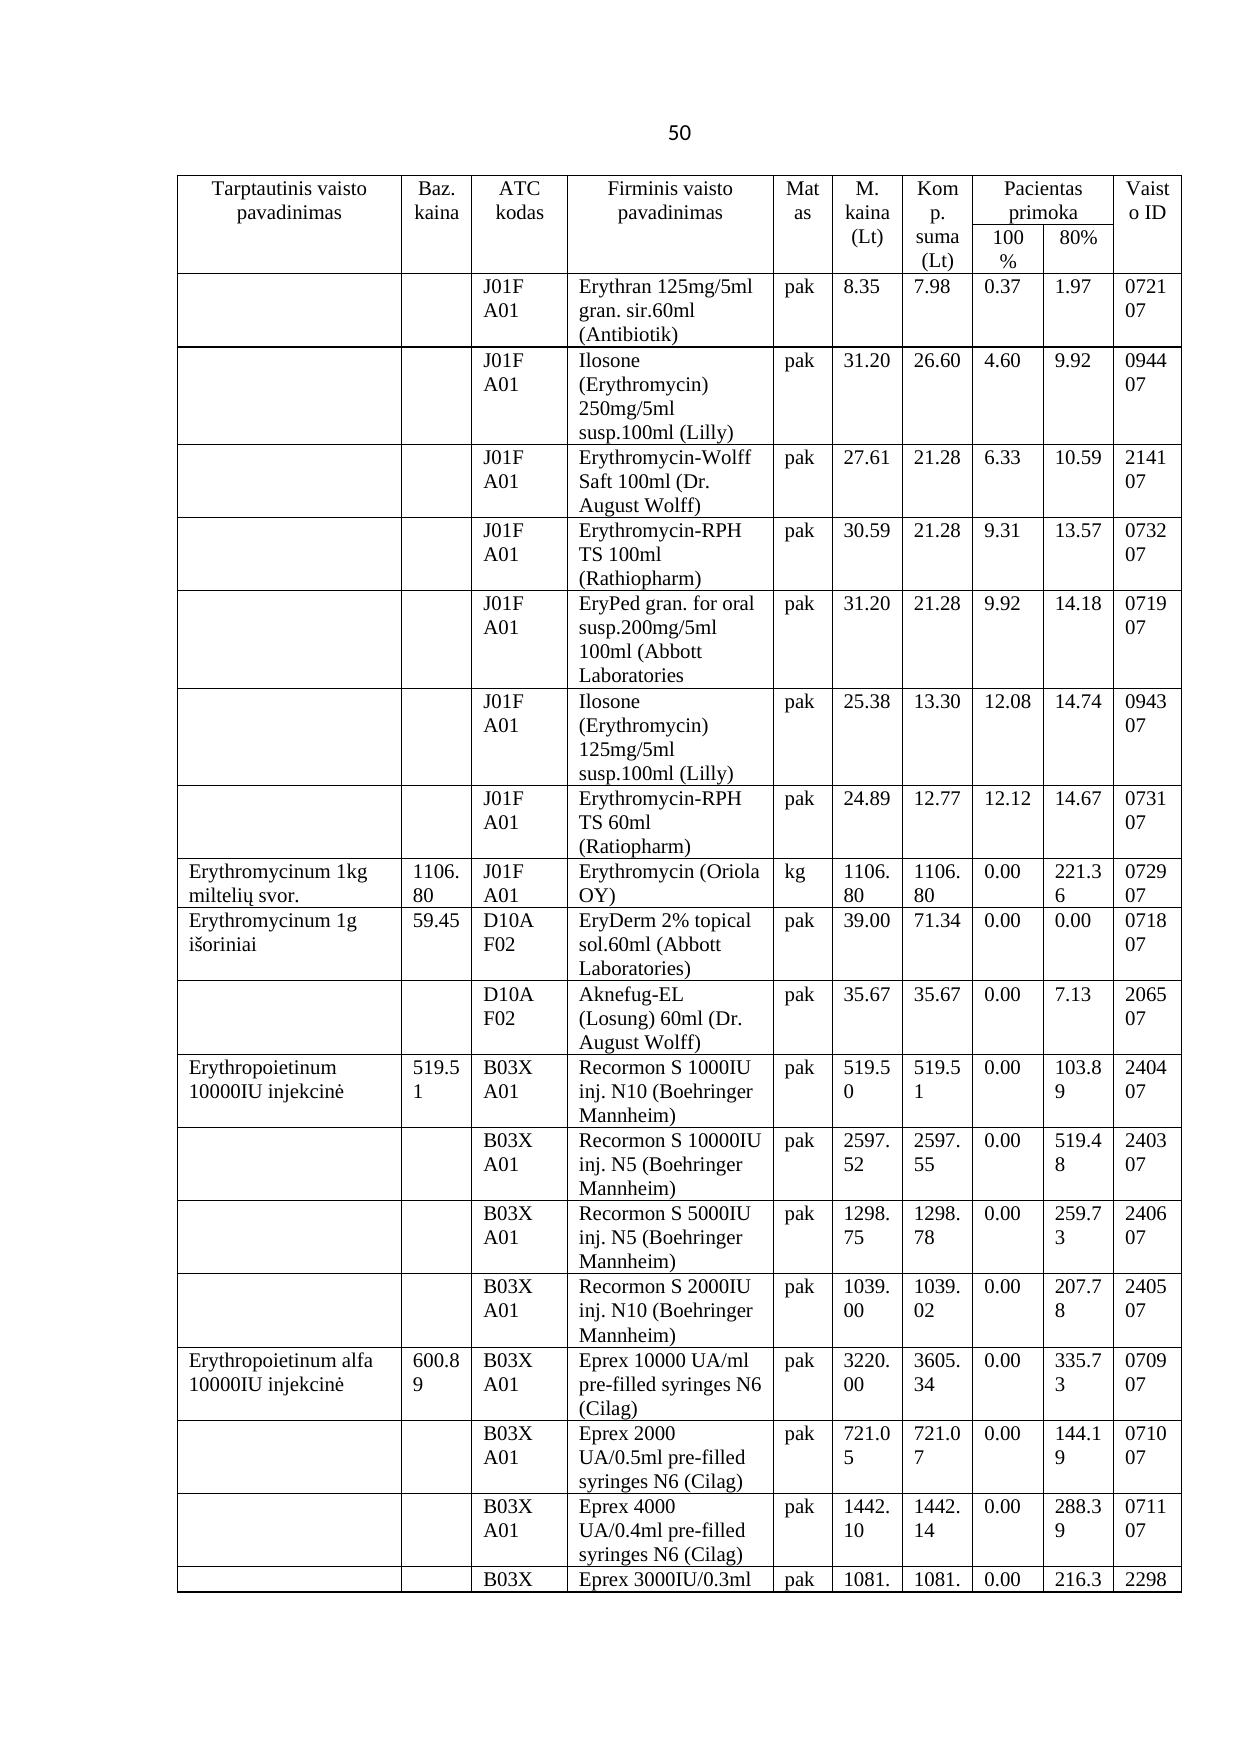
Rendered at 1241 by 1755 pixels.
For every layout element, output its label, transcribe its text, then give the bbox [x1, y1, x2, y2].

table_cell pak [774, 981, 832, 1054]
table_cell [402, 445, 471, 517]
table_cell 1.97 [1044, 274, 1113, 346]
table_cell 0.00 [973, 1567, 1043, 1591]
table_cell 31.20 [833, 348, 902, 444]
table_cell pak [774, 274, 832, 346]
table_cell pak [774, 1421, 832, 1493]
table_cell 35.67 [903, 981, 972, 1054]
table_cell J01F A01 [472, 274, 567, 346]
table_cell B03X A01 [472, 1055, 567, 1127]
table_cell 144.19 [1044, 1421, 1113, 1493]
table_cell Erythromycinum 1g išoriniai [178, 908, 401, 980]
table_header ATC kodas [472, 176, 567, 273]
table_cell 3605.34 [903, 1348, 972, 1420]
table_cell 519.50 [833, 1055, 902, 1127]
table_cell [402, 689, 471, 785]
table_cell 14.74 [1044, 689, 1113, 785]
table_cell [178, 591, 401, 687]
table_cell 071907 [1114, 591, 1181, 687]
table_cell 59.45 [402, 908, 471, 980]
table_cell 070907 [1114, 1348, 1181, 1420]
table_cell 8.35 [833, 274, 902, 346]
table_cell 216.3 [1044, 1567, 1113, 1591]
table_cell 100% [973, 225, 1043, 273]
table_cell pak [774, 908, 832, 980]
table_cell [178, 1494, 401, 1566]
table_cell Erythromycin-RPH TS 60ml (Ratiopharm) [568, 786, 773, 858]
table_cell 207.78 [1044, 1274, 1113, 1347]
table_cell 288.39 [1044, 1494, 1113, 1566]
table_cell 259.73 [1044, 1201, 1113, 1273]
table_cell B03X A01 [472, 1494, 567, 1566]
table_cell Recormon S 1000IU inj. N10 (Boehringer Mannheim) [568, 1055, 773, 1127]
table_cell Erythromycinum 1kg miltelių svor. [178, 859, 401, 907]
table_cell [402, 1128, 471, 1200]
table_cell EryDerm 2% topical sol.60ml (Abbott Laboratories) [568, 908, 773, 980]
table_cell [178, 445, 401, 517]
table_cell pak [774, 1274, 832, 1347]
table_cell B03X A01 [472, 1274, 567, 1347]
table_cell pak [774, 1348, 832, 1420]
table_cell [178, 518, 401, 590]
table_cell 24.89 [833, 786, 902, 858]
table_cell 0.00 [1044, 908, 1113, 980]
table_cell 600.89 [402, 1348, 471, 1420]
table_cell 14.18 [1044, 591, 1113, 687]
table_cell 072907 [1114, 859, 1181, 907]
table_cell [402, 1274, 471, 1347]
table_cell [178, 348, 401, 444]
table_cell 240507 [1114, 1274, 1181, 1347]
table_cell 094307 [1114, 689, 1181, 785]
table_cell 721.07 [903, 1421, 972, 1493]
table_cell 1106.80 [402, 859, 471, 907]
table_cell EryPed gran. for oral susp.200mg/5ml 100ml (Abbott Laboratories [568, 591, 773, 687]
table_cell [178, 1201, 401, 1273]
table_cell [402, 1494, 471, 1566]
table_cell 1106.80 [833, 859, 902, 907]
table_cell B03X A01 [472, 1201, 567, 1273]
table_cell 071107 [1114, 1494, 1181, 1566]
table_cell 25.38 [833, 689, 902, 785]
table_cell [178, 274, 401, 346]
table_cell 6.33 [973, 445, 1043, 517]
table_cell 21.28 [903, 518, 972, 590]
table_cell [402, 274, 471, 346]
table_cell 31.20 [833, 591, 902, 687]
table_cell B03X A01 [472, 1421, 567, 1493]
table_cell 30.59 [833, 518, 902, 590]
table_cell 221.36 [1044, 859, 1113, 907]
table_cell J01F A01 [472, 859, 567, 907]
table_cell J01F A01 [472, 591, 567, 687]
table_cell kg [774, 859, 832, 907]
table_cell pak [774, 689, 832, 785]
table_header Matas [774, 176, 832, 273]
table_header Pacientas primoka [973, 176, 1113, 224]
table_cell 206507 [1114, 981, 1181, 1054]
table_cell 3220.00 [833, 1348, 902, 1420]
table_cell Erythropoietinum alfa 10000IU injekcinė [178, 1348, 401, 1420]
table_cell 240607 [1114, 1201, 1181, 1273]
table_cell J01F A01 [472, 348, 567, 444]
table_cell Eprex 4000 UA/0.4ml pre-filled syringes N6 (Cilag) [568, 1494, 773, 1566]
table_cell 0.00 [973, 1348, 1043, 1420]
table_cell [402, 518, 471, 590]
table_cell J01F A01 [472, 445, 567, 517]
table_cell 0.00 [973, 1201, 1043, 1273]
table_cell 13.30 [903, 689, 972, 785]
table_cell 0.00 [973, 908, 1043, 980]
table_cell 0.37 [973, 274, 1043, 346]
table_cell [402, 1421, 471, 1493]
table_cell 073107 [1114, 786, 1181, 858]
table_cell 71.34 [903, 908, 972, 980]
table_cell J01F A01 [472, 689, 567, 785]
table_cell 80% [1044, 225, 1113, 273]
table_cell [402, 1201, 471, 1273]
table_cell 103.89 [1044, 1055, 1113, 1127]
table_cell B03X [472, 1567, 567, 1591]
table_cell [178, 1274, 401, 1347]
table_cell 1442.10 [833, 1494, 902, 1566]
table_header M. kaina (Lt) [833, 176, 902, 273]
table_cell 1298.78 [903, 1201, 972, 1273]
table_cell 519.51 [903, 1055, 972, 1127]
table_cell 0.00 [973, 1421, 1043, 1493]
table_cell pak [774, 1128, 832, 1200]
table_cell 26.60 [903, 348, 972, 444]
table_cell 1442.14 [903, 1494, 972, 1566]
table_cell 071007 [1114, 1421, 1181, 1493]
table_cell 0.00 [973, 1128, 1043, 1200]
table_cell 9.92 [973, 591, 1043, 687]
table_cell 214107 [1114, 445, 1181, 517]
table_cell Erythromycin-RPH TS 100ml (Rathiopharm) [568, 518, 773, 590]
table_cell 072107 [1114, 274, 1181, 346]
table_cell [178, 786, 401, 858]
table_cell B03X A01 [472, 1348, 567, 1420]
table_cell D10A F02 [472, 908, 567, 980]
table_cell J01F A01 [472, 518, 567, 590]
table_cell [402, 1567, 471, 1591]
table_cell 35.67 [833, 981, 902, 1054]
table_cell 10.59 [1044, 445, 1113, 517]
table_cell 0.00 [973, 1055, 1043, 1127]
table_header Tarptautinis vaisto pavadinimas [178, 176, 401, 273]
table_cell D10A F02 [472, 981, 567, 1054]
table_cell Erythran 125mg/5ml gran. sir.60ml (Antibiotik) [568, 274, 773, 346]
table_cell [402, 786, 471, 858]
table_cell 094407 [1114, 348, 1181, 444]
table_cell pak [774, 1567, 832, 1591]
table_cell [178, 1567, 401, 1591]
table_cell pak [774, 591, 832, 687]
table_cell Erythromycin-Wolff Saft 100ml (Dr. August Wolff) [568, 445, 773, 517]
table_cell 0.00 [973, 981, 1043, 1054]
table_cell pak [774, 445, 832, 517]
table_cell 12.77 [903, 786, 972, 858]
table_cell 4.60 [973, 348, 1043, 444]
table_cell 519.51 [402, 1055, 471, 1127]
table_cell [402, 348, 471, 444]
table_header Firminis vaisto pavadinimas [568, 176, 773, 273]
table_cell 27.61 [833, 445, 902, 517]
table_cell 21.28 [903, 591, 972, 687]
table_cell 1039.02 [903, 1274, 972, 1347]
table_cell B03X A01 [472, 1128, 567, 1200]
table_cell 0.00 [973, 859, 1043, 907]
table_cell [178, 1421, 401, 1493]
table_cell Ilosone (Erythromycin) 250mg/5ml susp.100ml (Lilly) [568, 348, 773, 444]
table_cell 721.05 [833, 1421, 902, 1493]
table_cell 2298 [1114, 1567, 1181, 1591]
table_cell 240307 [1114, 1128, 1181, 1200]
table_cell [402, 981, 471, 1054]
table_cell Erythropoietinum 10000IU injekcinė [178, 1055, 401, 1127]
table_cell [178, 1128, 401, 1200]
table_cell 1081. [903, 1567, 972, 1591]
table_cell 7.98 [903, 274, 972, 346]
table_cell 1298.75 [833, 1201, 902, 1273]
table_header Vaisto ID [1114, 176, 1181, 273]
table_cell Ilosone (Erythromycin) 125mg/5ml susp.100ml (Lilly) [568, 689, 773, 785]
table_cell pak [774, 1201, 832, 1273]
table_cell J01F A01 [472, 786, 567, 858]
table_cell 9.31 [973, 518, 1043, 590]
table_cell [178, 981, 401, 1054]
table_cell pak [774, 518, 832, 590]
table_cell 2597.55 [903, 1128, 972, 1200]
table_cell 2597.52 [833, 1128, 902, 1200]
table_header Komp. suma (Lt) [903, 176, 972, 273]
table_cell Erythromycin (Oriola OY) [568, 859, 773, 907]
table_cell 21.28 [903, 445, 972, 517]
table_cell 519.48 [1044, 1128, 1113, 1200]
table_cell 0.00 [973, 1274, 1043, 1347]
table_cell 240407 [1114, 1055, 1181, 1127]
table_cell Recormon S 2000IU inj. N10 (Boehringer Mannheim) [568, 1274, 773, 1347]
table_cell [178, 689, 401, 785]
table_cell pak [774, 1055, 832, 1127]
table_cell 39.00 [833, 908, 902, 980]
table_cell Eprex 2000 UA/0.5ml pre-filled syringes N6 (Cilag) [568, 1421, 773, 1493]
table_cell 13.57 [1044, 518, 1113, 590]
table_cell pak [774, 786, 832, 858]
table_cell Eprex 10000 UA/ml pre-filled syringes N6 (Cilag) [568, 1348, 773, 1420]
table_cell 335.73 [1044, 1348, 1113, 1420]
table_cell 7.13 [1044, 981, 1113, 1054]
table_cell 0.00 [973, 1494, 1043, 1566]
table_cell 1106.80 [903, 859, 972, 907]
table_cell 12.12 [973, 786, 1043, 858]
table_cell 1039.00 [833, 1274, 902, 1347]
table_cell 073207 [1114, 518, 1181, 590]
table_cell pak [774, 1494, 832, 1566]
table_cell pak [774, 348, 832, 444]
table_cell Aknefug-EL (Losung) 60ml (Dr. August Wolff) [568, 981, 773, 1054]
table_cell 1081. [833, 1567, 902, 1591]
table_cell [402, 591, 471, 687]
table_header Baz. kaina [402, 176, 471, 273]
table_cell 14.67 [1044, 786, 1113, 858]
table_cell Recormon S 10000IU inj. N5 (Boehringer Mannheim) [568, 1128, 773, 1200]
table_cell 12.08 [973, 689, 1043, 785]
table_cell Eprex 3000IU/0.3ml [568, 1567, 773, 1591]
table_cell 071807 [1114, 908, 1181, 980]
table_cell 9.92 [1044, 348, 1113, 444]
table_cell Recormon S 5000IU inj. N5 (Boehringer Mannheim) [568, 1201, 773, 1273]
